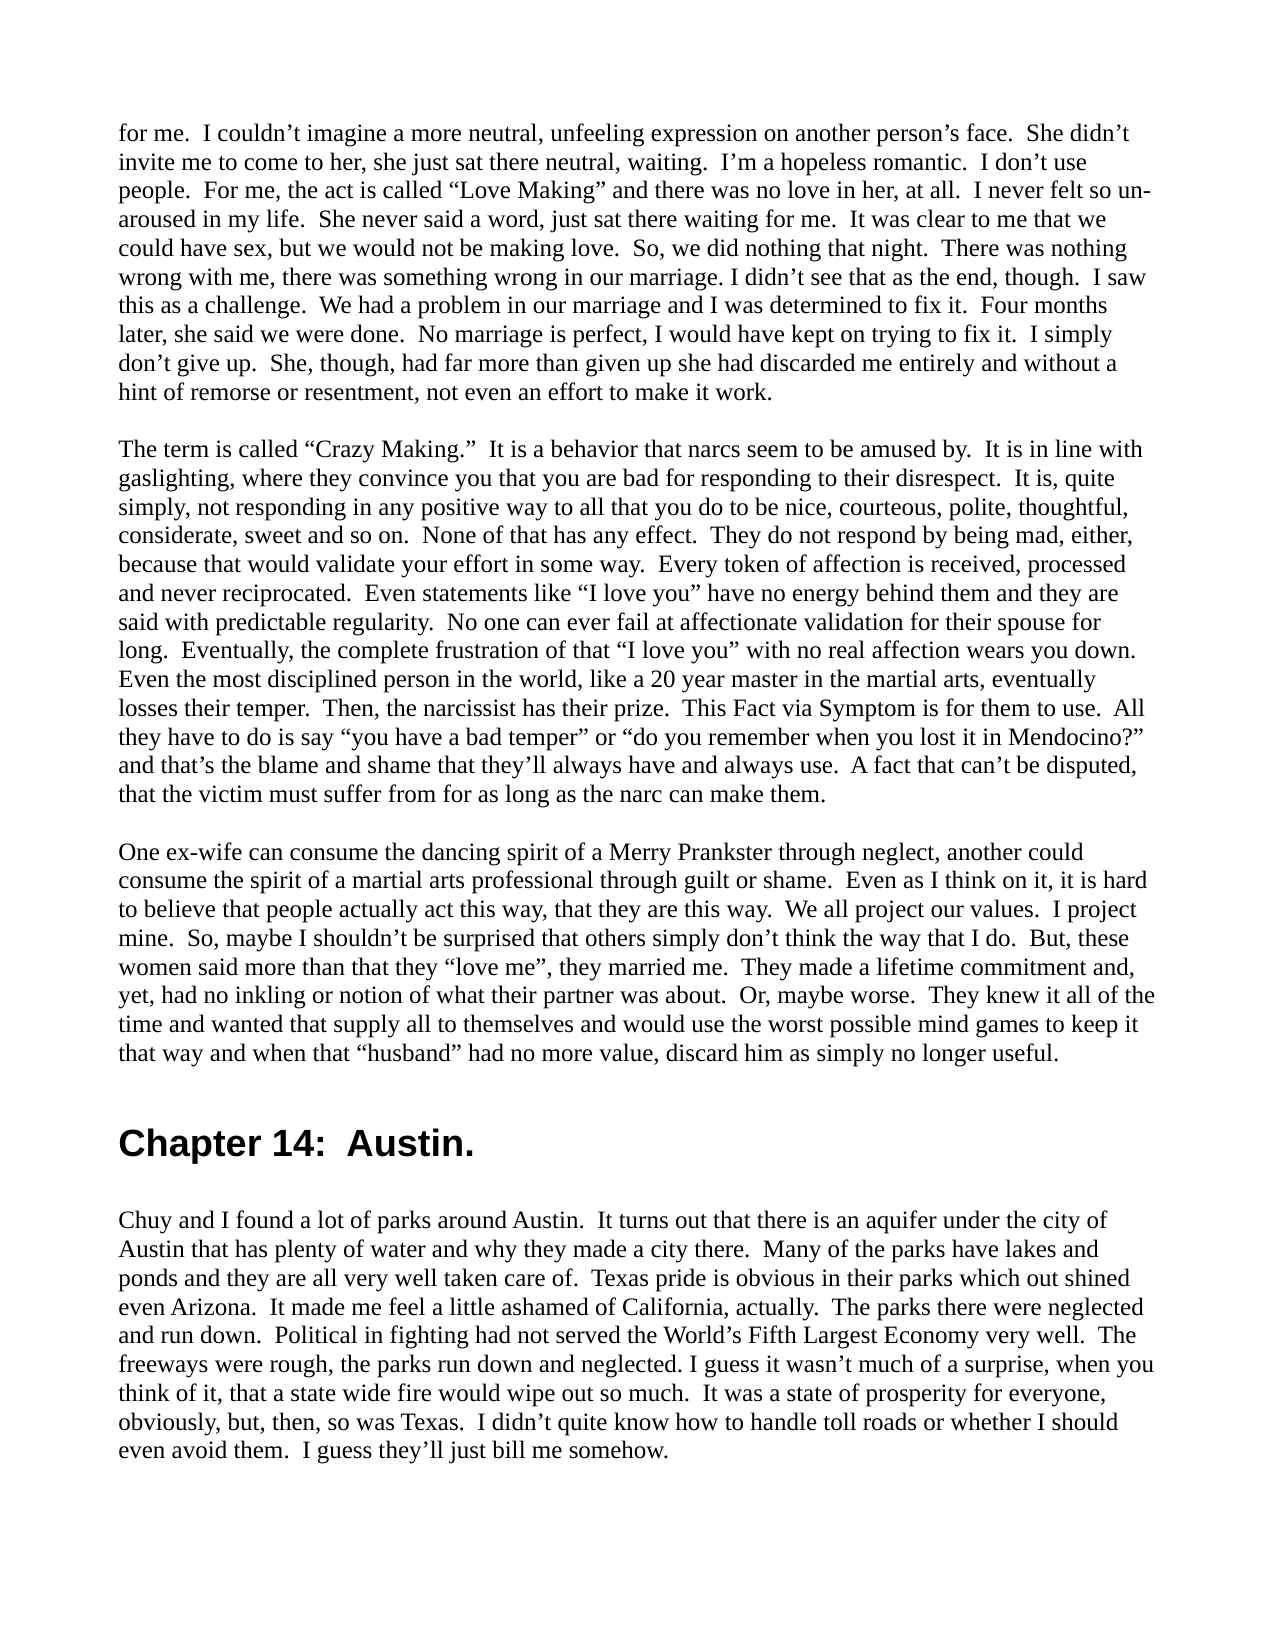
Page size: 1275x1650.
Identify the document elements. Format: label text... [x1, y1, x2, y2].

text Chuy and I found a lot of parks around Austin. It turns out that there is an aquifer under the city of Austin that has plenty of water and why they made a city there. Many of the parks have lakes and ponds and they are all very well taken care of. Texas pride is obvious in their parks which out shined even Arizona. It made me feel a little ashamed of California, actually. The parks there were neglected and run down. Political in fighting had not served the World’s Fifth Largest Economy very well. The freeways were rough, the parks run down and neglected. I guess it wasn’t much of a surprise, when you think of it, that a state wide fire would wipe out so much. It was a state of prosperity for everyone, obviously, but, then, so was Texas. I didn’t quite know how to handle toll roads or whether I should even avoid them. I guess they’ll just bill me somehow. [118, 1206, 1157, 1464]
text The term is called “Crazy Making.” It is a behavior that narcs seem to be amused by. It is in line with gaslighting, where they convince you that you are bad for responding to their disrespect. It is, quite simply, not responding in any positive way to all that you do to be nice, courteous, polite, thoughtful, considerate, sweet and so on. None of that has any effect. They do not respond by being mad, either, because that would validate your effort in some way. Every token of affection is received, processed and never reciprocated. Even statements like “I love you” have no energy behind them and they are said with predictable regularity. No one can ever fail at affectionate validation for their spouse for long. Eventually, the complete frustration of that “I love you” with no real affection wears you down. Even the most disciplined person in the world, like a 20 year master in the martial arts, eventually losses their temper. Then, the narcissist has their prize. This Fact via Symptom is for them to use. All they have to do is say “you have a bad temper” or “do you remember when you lost it in Mendocino?” and that’s the blame and shame that they’ll always have and always use. A fact that can’t be disputed, that the victim must suffer from for as long as the narc can make them. [118, 434, 1157, 808]
text One ex-wife can consume the dancing spirit of a Merry Prankster through neglect, another could consume the spirit of a martial arts professional through guilt or shame. Even as I think on it, it is hard to believe that people actually act this way, that they are this way. We all project our values. I project mine. So, maybe I shouldn’t be surprised that others simply don’t think the way that I do. But, these women said more than that they “love me”, they married me. They made a lifetime commitment and, yet, had no inkling or notion of what their partner was about. Or, maybe worse. They knew it all of the time and wanted that supply all to themselves and would use the worst possible mind games to keep it that way and when that “husband” had no more value, discard him as simply no longer useful. [118, 837, 1157, 1067]
subtitle Chapter 14: Austin. [118, 1121, 1157, 1164]
text for me. I couldn’t imagine a more neutral, unfeeling expression on another person’s face. She didn’t invite me to come to her, she just sat there neutral, waiting. I’m a hopeless romantic. I don’t use people. For me, the act is called “Love Making” and there was no love in her, at all. I never felt so un-aroused in my life. She never said a word, just sat there waiting for me. It was clear to me that we could have sex, but we would not be making love. So, we did nothing that night. There was nothing wrong with me, there was something wrong in our marriage. I didn’t see that as the end, though. I saw this as a challenge. We had a problem in our marriage and I was determined to fix it. Four months later, she said we were done. No marriage is perfect, I would have kept on trying to fix it. I simply don’t give up. She, though, had far more than given up she had discarded me entirely and without a hint of remorse or resentment, not even an effort to make it work. [118, 118, 1157, 406]
